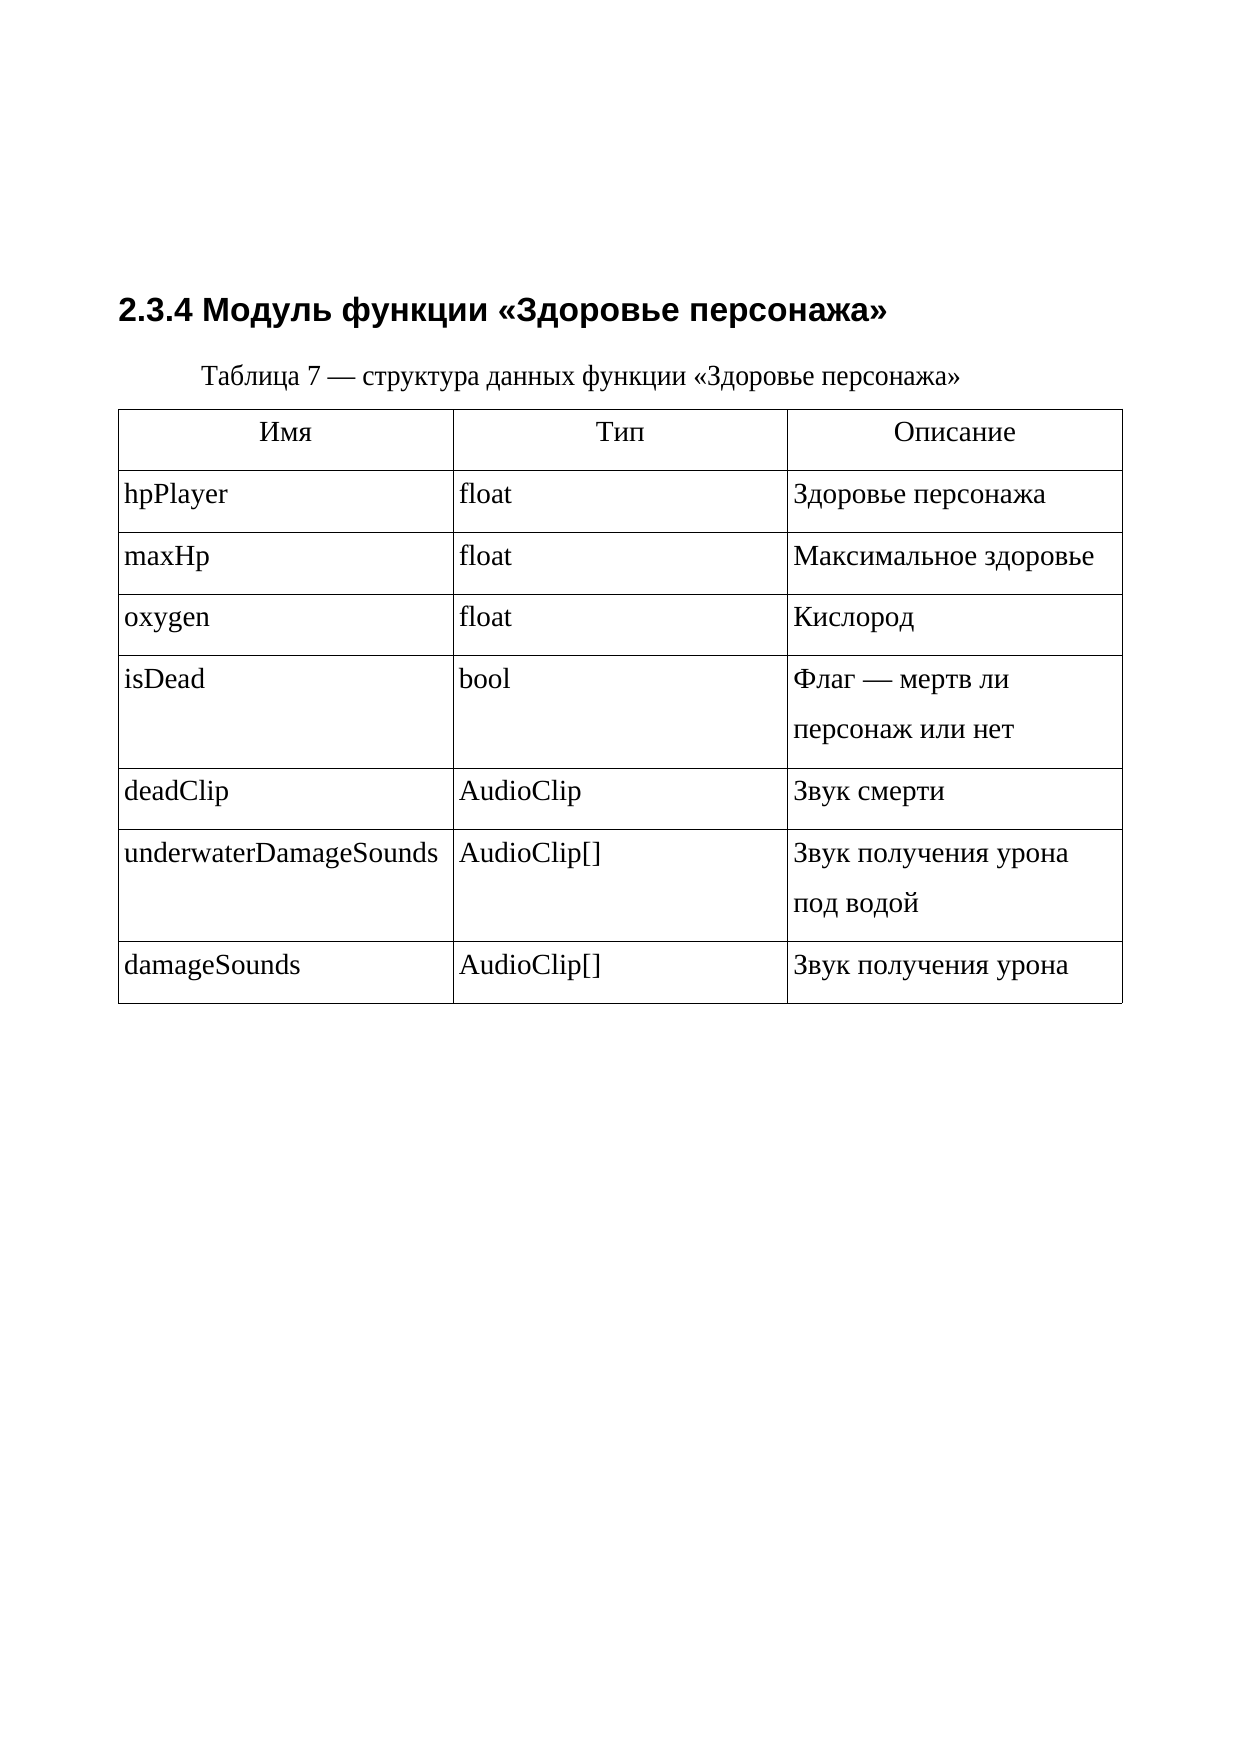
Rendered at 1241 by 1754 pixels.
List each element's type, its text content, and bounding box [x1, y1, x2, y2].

table_cell underwaterDamageSounds [119, 830, 453, 941]
table_header Тип [454, 410, 787, 470]
table_cell Звук получения урона [788, 942, 1122, 1003]
table_cell float [454, 595, 787, 655]
table_cell Звук смерти [788, 769, 1122, 829]
table_cell bool [454, 656, 787, 768]
table_header Имя [119, 410, 453, 470]
table_cell float [454, 533, 787, 594]
table_cell float [454, 471, 787, 532]
subtitle Таблица 7 — структура данных функции «Здоровье персонажа» [118, 358, 1122, 392]
table_cell hpPlayer [119, 471, 453, 532]
table_cell oxygen [119, 595, 453, 655]
table_cell Максимальное здоровье [788, 533, 1122, 594]
table_cell Здоровье персонажа [788, 471, 1122, 532]
table_cell Звук получения урона под водой [788, 830, 1122, 941]
table_cell AudioClip [454, 769, 787, 829]
table_header Описание [788, 410, 1122, 470]
table_cell isDead [119, 656, 453, 768]
subtitle 2.3.4 Модуль функции «Здоровье персонажа» [118, 290, 1122, 328]
table_cell Кислород [788, 595, 1122, 655]
table_cell damageSounds [119, 942, 453, 1003]
table_cell deadClip [119, 769, 453, 829]
table_cell AudioClip[] [454, 830, 787, 941]
table_cell AudioClip[] [454, 942, 787, 1003]
table_cell Флаг — мертв ли персонаж или нет [788, 656, 1122, 768]
table_cell maxHp [119, 533, 453, 594]
